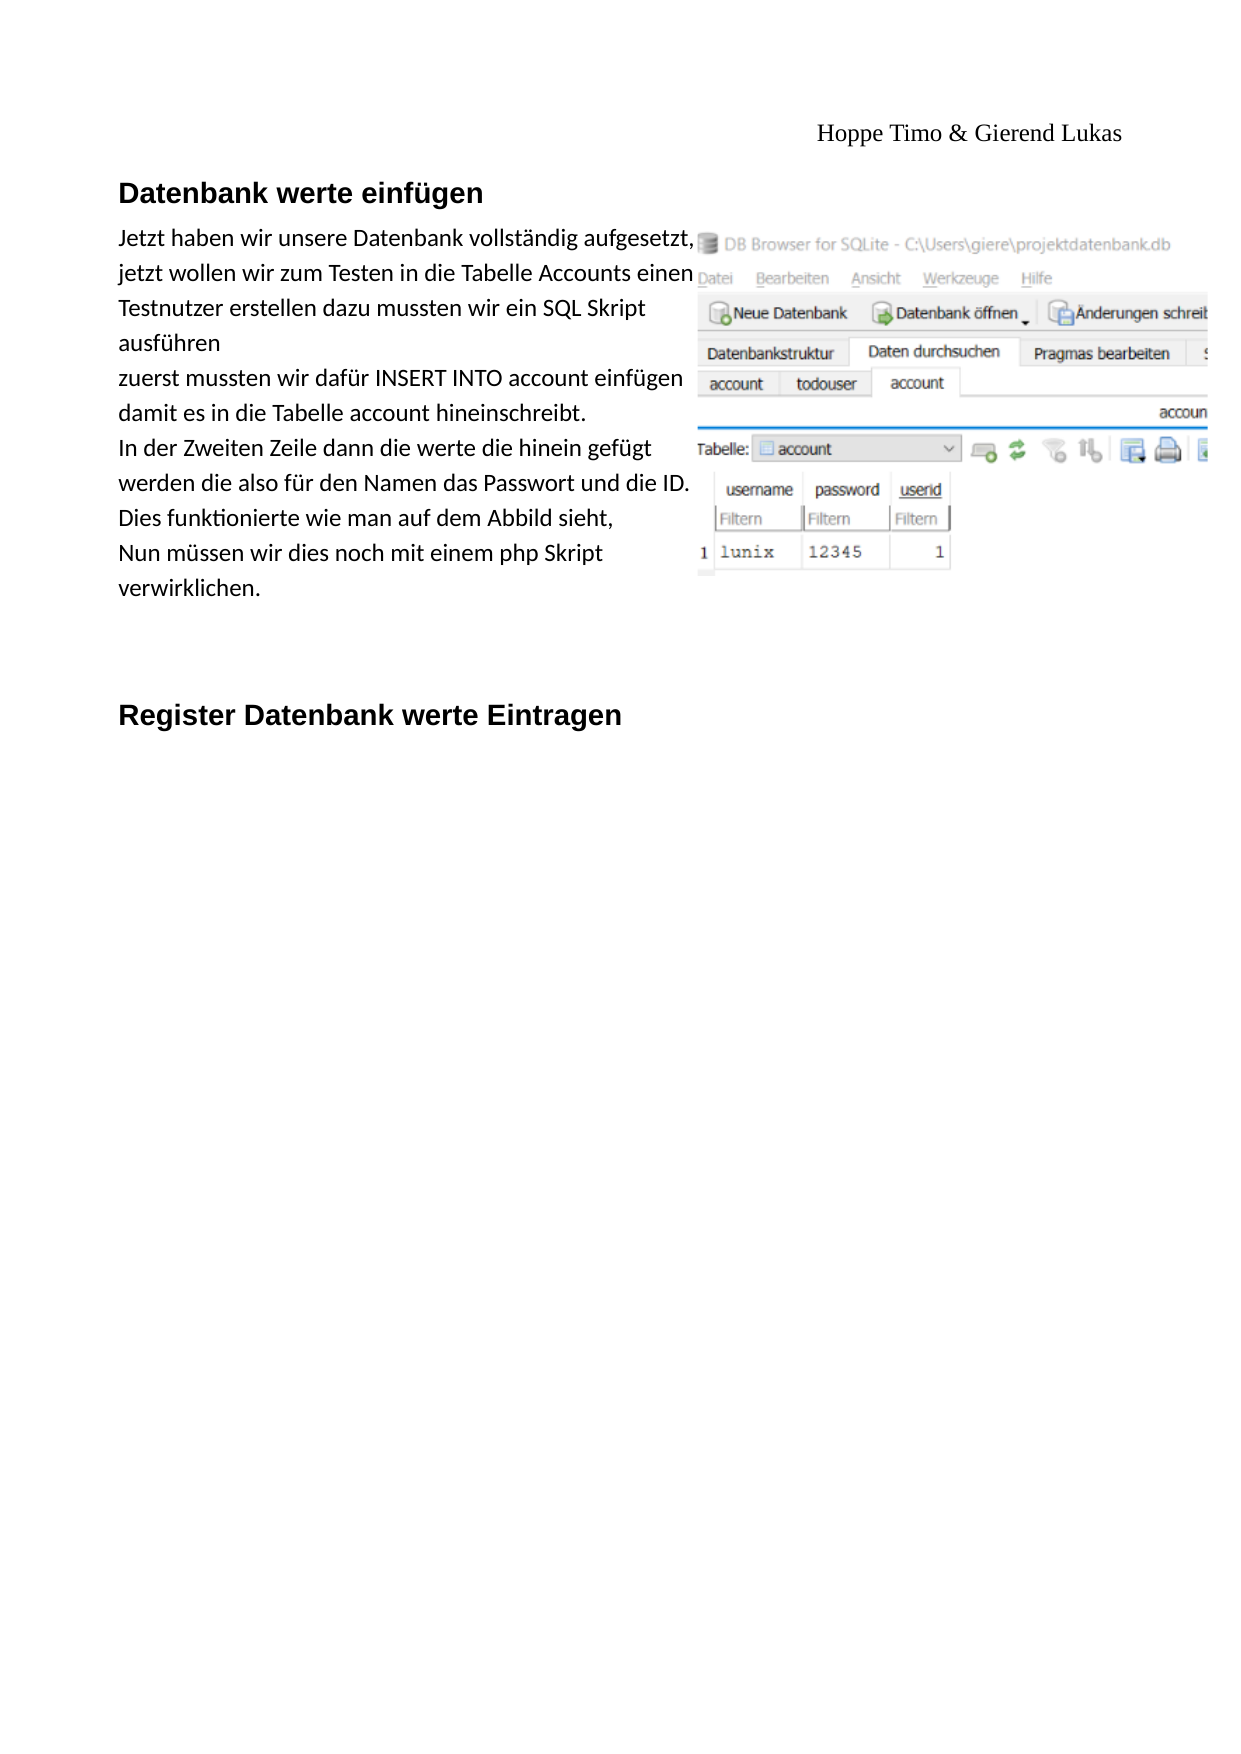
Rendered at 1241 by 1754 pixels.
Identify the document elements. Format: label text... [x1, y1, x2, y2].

subtitle Datenbank werte einfügen [118, 176, 1122, 210]
picture [697, 226, 1208, 576]
text Jetzt haben wir unsere Datenbank vollständig aufgesetzt, jetzt wollen wir zum Testen in die Tabelle Accounts einen Testnutzer erstellen dazu mussten wir ein SQL Skript ausführen zuerst mussten wir dafür INSERT INTO account einfügen damit es in die Tabelle account hineinschreibt. In der Zweiten Zeile dann die werte die hinein gefügt werden die also für den Namen das Passwort und die ID. Dies funktionierte wie man auf dem Abbild sieht, Nun müssen wir dies noch mit einem php Skript verwirklichen. [118, 223, 1122, 603]
subtitle Register Datenbank werte Eintragen [118, 698, 1122, 765]
